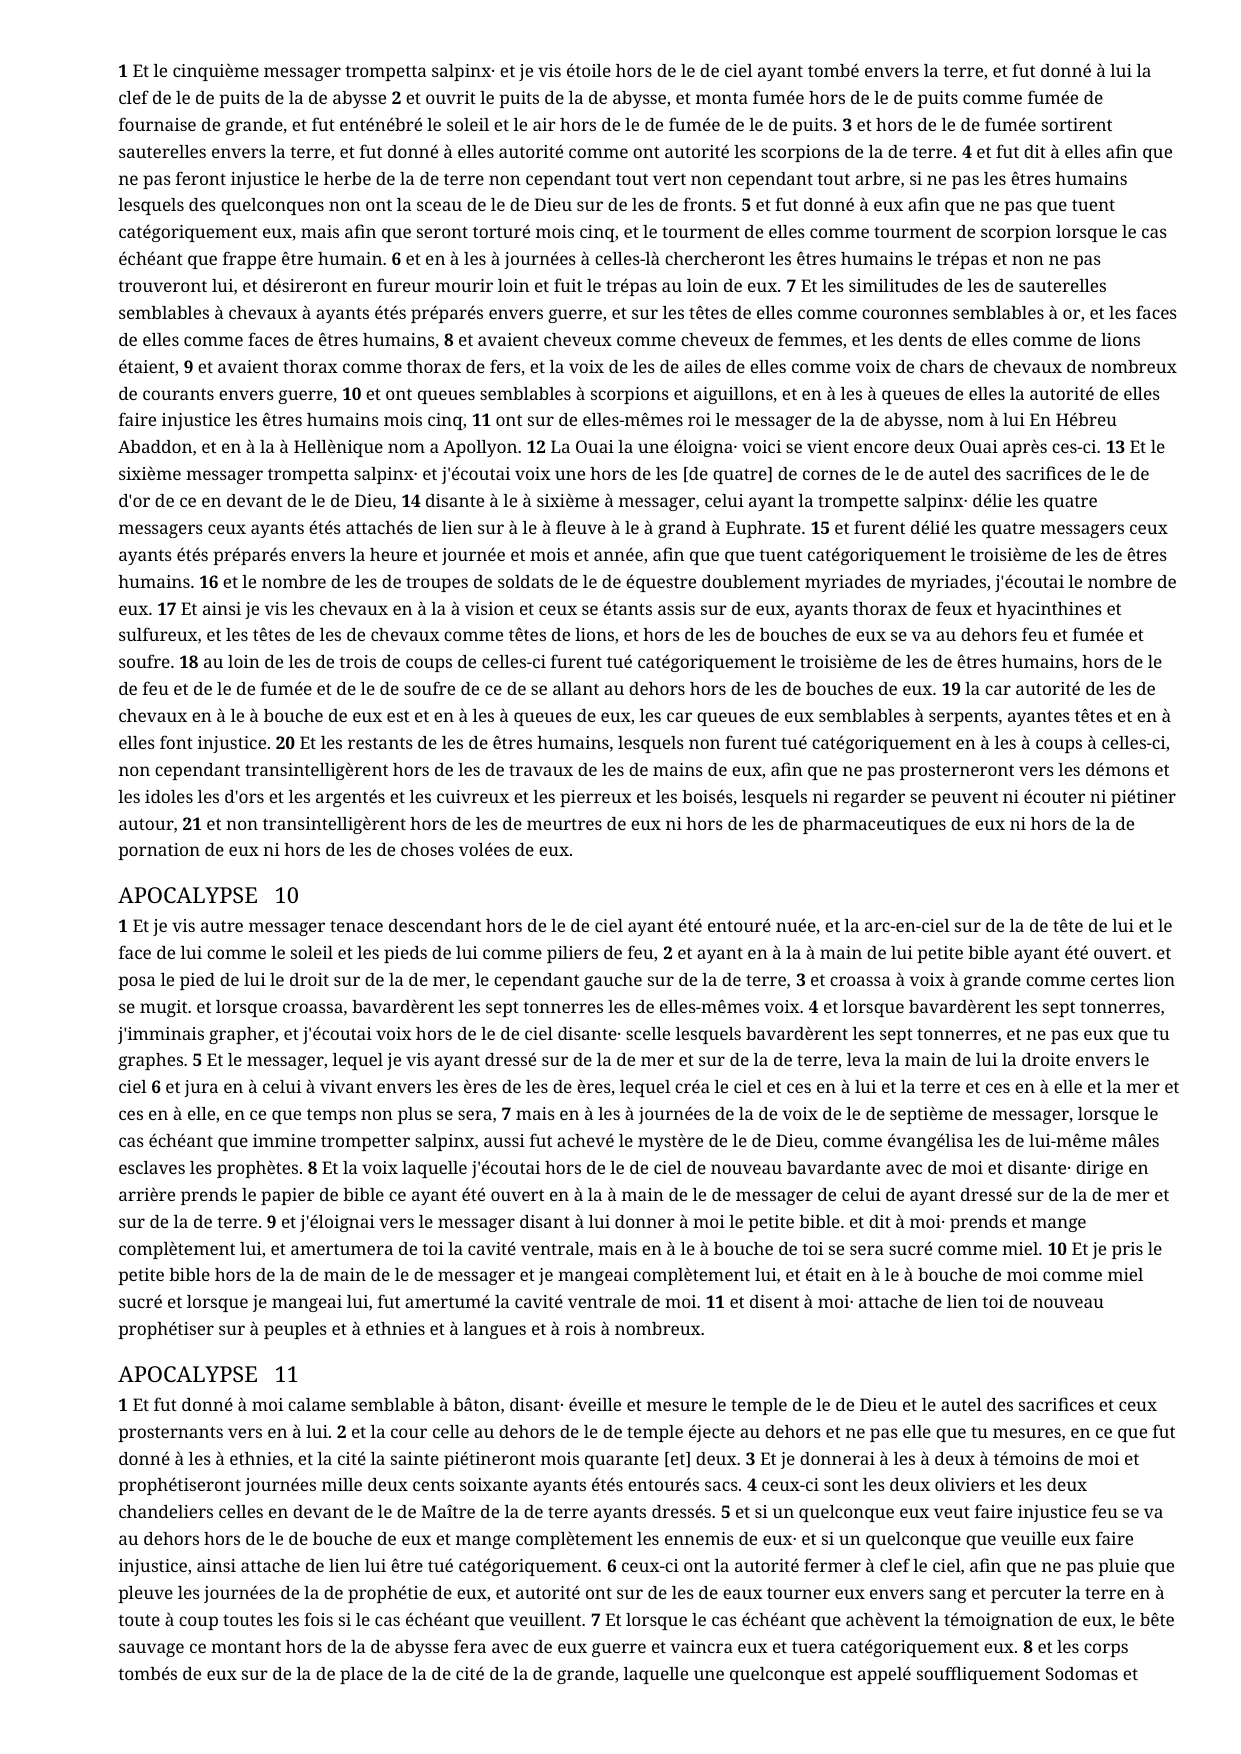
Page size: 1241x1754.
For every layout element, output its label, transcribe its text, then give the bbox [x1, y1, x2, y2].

text APOCALYPSE 11 [118, 1359, 1181, 1388]
text 1 Et fut donné à moi calame semblable à bâton, disant· éveille et mesure le temple de le de Dieu et le autel des sacrifices et ceux prosternants vers en à lui. 2 et la cour celle au dehors de le de temple éjecte au dehors et ne pas elle que tu mesures, en ce que fut donné à les à ethnies, et la cité la sainte piétineront mois quarante [et] deux. 3 Et je donnerai à les à deux à témoins de moi et prophétiseront journées mille deux cents soixante ayants étés entourés sacs. 4 ceux-ci sont les deux oliviers et les deux chandeliers celles en devant de le de Maître de la de terre ayants dressés. 5 et si un quelconque eux veut faire injustice feu se va au dehors hors de le de bouche de eux et mange complètement les ennemis de eux· et si un quelconque que veuille eux faire injustice, ainsi attache de lien lui être tué catégoriquement. 6 ceux-ci ont la autorité fermer à clef le ciel, afin que ne pas pluie que pleuve les journées de la de prophétie de eux, et autorité ont sur de les de eaux tourner eux envers sang et percuter la terre en à toute à coup toutes les fois si le cas échéant que veuillent. 7 Et lorsque le cas échéant que achèvent la témoignation de eux, le bête sauvage ce montant hors de la de abysse fera avec de eux guerre et vaincra eux et tuera catégoriquement eux. 8 et les corps tombés de eux sur de la de place de la de cité de la de grande, laquelle une quelconque est appelé souffliquement Sodomas et [118, 1393, 1181, 1685]
text 1 Et le cinquième messager trompetta salpinx· et je vis étoile hors de le de ciel ayant tombé envers la terre, et fut donné à lui la clef de le de puits de la de abysse 2 et ouvrit le puits de la de abysse, et monta fumée hors de le de puits comme fumée de fournaise de grande, et fut enténébré le soleil et le air hors de le de fumée de le de puits. 3 et hors de le de fumée sortirent sauterelles envers la terre, et fut donné à elles autorité comme ont autorité les scorpions de la de terre. 4 et fut dit à elles afin que ne pas feront injustice le herbe de la de terre non cependant tout vert non cependant tout arbre, si ne pas les êtres humains lesquels des quelconques non ont la sceau de le de Dieu sur de les de fronts. 5 et fut donné à eux afin que ne pas que tuent catégoriquement eux, mais afin que seront torturé mois cinq, et le tourment de elles comme tourment de scorpion lorsque le cas échéant que frappe être humain. 6 et en à les à journées à celles-là chercheront les êtres humains le trépas et non ne pas trouveront lui, et désireront en fureur mourir loin et fuit le trépas au loin de eux. 7 Et les similitudes de les de sauterelles semblables à chevaux à ayants étés préparés envers guerre, et sur les têtes de elles comme couronnes semblables à or, et les faces de elles comme faces de êtres humains, 8 et avaient cheveux comme cheveux de femmes, et les dents de elles comme de lions étaient, 9 et avaient thorax comme thorax de fers, et la voix de les de ailes de elles comme voix de chars de chevaux de nombreux de courants envers guerre, 10 et ont queues semblables à scorpions et aiguillons, et en à les à queues de elles la autorité de elles faire injustice les êtres humains mois cinq, 11 ont sur de elles-mêmes roi le messager de la de abysse, nom à lui En Hébreu Abaddon, et en à la à Hellènique nom a Apollyon. 12 La Ouai la une éloigna· voici se vient encore deux Ouai après ces-ci. 13 Et le sixième messager trompetta salpinx· et j'écoutai voix une hors de les [de quatre] de cornes de le de autel des sacrifices de le de d'or de ce en devant de le de Dieu, 14 disante à le à sixième à messager, celui ayant la trompette salpinx· délie les quatre messagers ceux ayants étés attachés de lien sur à le à fleuve à le à grand à Euphrate. 15 et furent délié les quatre messagers ceux ayants étés préparés envers la heure et journée et mois et année, afin que que tuent catégoriquement le troisième de les de êtres humains. 16 et le nombre de les de troupes de soldats de le de équestre doublement myriades de myriades, j'écoutai le nombre de eux. 17 Et ainsi je vis les chevaux en à la à vision et ceux se étants assis sur de eux, ayants thorax de feux et hyacinthines et sulfureux, et les têtes de les de chevaux comme têtes de lions, et hors de les de bouches de eux se va au dehors feu et fumée et soufre. 18 au loin de les de trois de coups de celles-ci furent tué catégoriquement le troisième de les de êtres humains, hors de le de feu et de le de fumée et de le de soufre de ce de se allant au dehors hors de les de bouches de eux. 19 la car autorité de les de chevaux en à le à bouche de eux est et en à les à queues de eux, les car queues de eux semblables à serpents, ayantes têtes et en à elles font injustice. 20 Et les restants de les de êtres humains, lesquels non furent tué catégoriquement en à les à coups à celles-ci, non cependant transintelligèrent hors de les de travaux de les de mains de eux, afin que ne pas prosterneront vers les démons et les idoles les d'ors et les argentés et les cuivreux et les pierreux et les boisés, lesquels ni regarder se peuvent ni écouter ni piétiner autour, 21 et non transintelligèrent hors de les de meurtres de eux ni hors de les de pharmaceutiques de eux ni hors de la de pornation de eux ni hors de les de choses volées de eux. [118, 59, 1181, 862]
text 1 Et je vis autre messager tenace descendant hors de le de ciel ayant été entouré nuée, et la arc-en-ciel sur de la de tête de lui et le face de lui comme le soleil et les pieds de lui comme piliers de feu, 2 et ayant en à la à main de lui petite bible ayant été ouvert. et posa le pied de lui le droit sur de la de mer, le cependant gauche sur de la de terre, 3 et croassa à voix à grande comme certes lion se mugit. et lorsque croassa, bavardèrent les sept tonnerres les de elles-mêmes voix. 4 et lorsque bavardèrent les sept tonnerres, j'imminais grapher, et j'écoutai voix hors de le de ciel disante· scelle lesquels bavardèrent les sept tonnerres, et ne pas eux que tu graphes. 5 Et le messager, lequel je vis ayant dressé sur de la de mer et sur de la de terre, leva la main de lui la droite envers le ciel 6 et jura en à celui à vivant envers les ères de les de ères, lequel créa le ciel et ces en à lui et la terre et ces en à elle et la mer et ces en à elle, en ce que temps non plus se sera, 7 mais en à les à journées de la de voix de le de septième de messager, lorsque le cas échéant que immine trompetter salpinx, aussi fut achevé le mystère de le de Dieu, comme évangélisa les de lui-même mâles esclaves les prophètes. 8 Et la voix laquelle j'écoutai hors de le de ciel de nouveau bavardante avec de moi et disante· dirige en arrière prends le papier de bible ce ayant été ouvert en à la à main de le de messager de celui de ayant dressé sur de la de mer et sur de la de terre. 9 et j'éloignai vers le messager disant à lui donner à moi le petite bible. et dit à moi· prends et mange complètement lui, et amertumera de toi la cavité ventrale, mais en à le à bouche de toi se sera sucré comme miel. 10 Et je pris le petite bible hors de la de main de le de messager et je mangeai complètement lui, et était en à le à bouche de moi comme miel sucré et lorsque je mangeai lui, fut amertumé la cavité ventrale de moi. 11 et disent à moi· attache de lien toi de nouveau prophétiser sur à peuples et à ethnies et à langues et à rois à nombreux. [118, 914, 1181, 1341]
text APOCALYPSE 10 [118, 880, 1181, 910]
